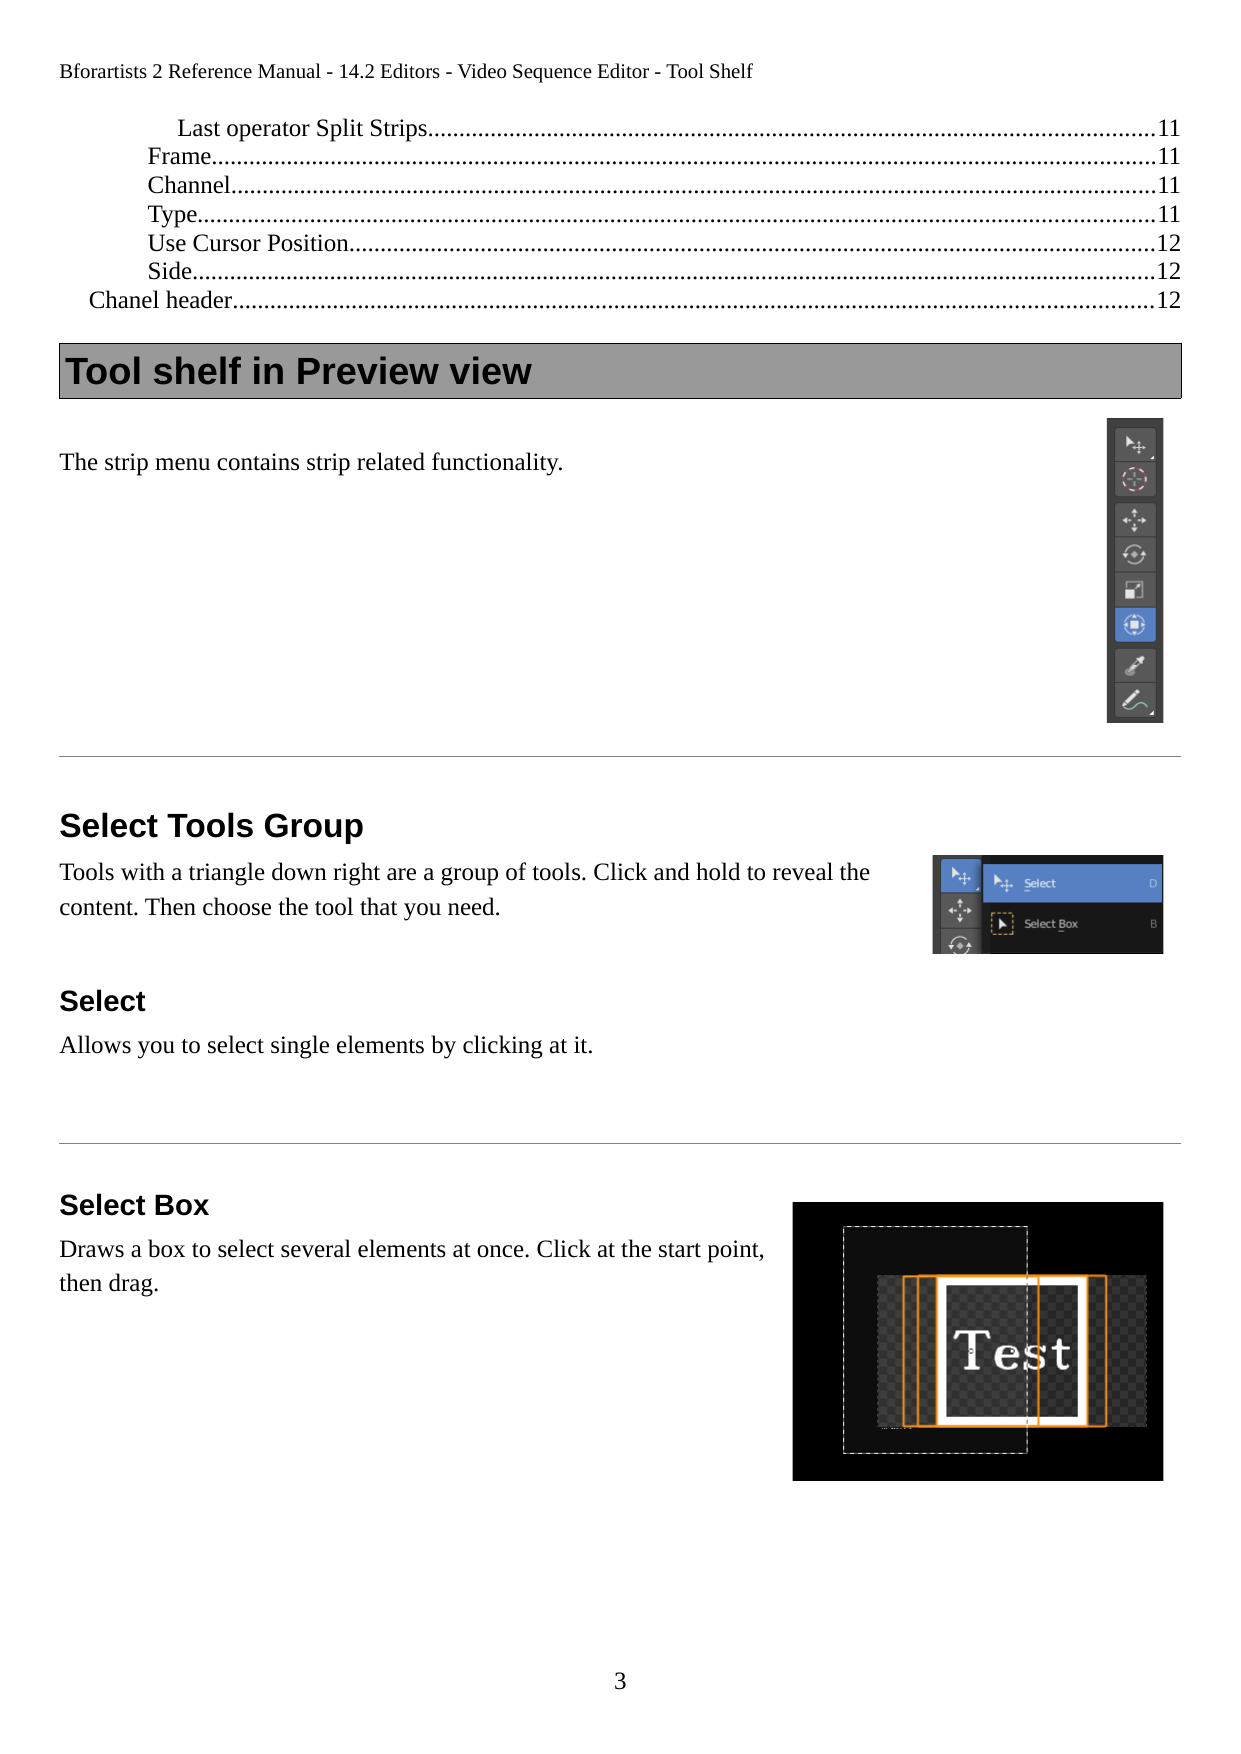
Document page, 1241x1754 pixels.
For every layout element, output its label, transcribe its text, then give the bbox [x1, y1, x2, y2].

text Allows you to select single elements by clicking at it. [59, 1031, 1181, 1059]
text Last operator Split Strips 11 [177, 113, 1181, 141]
text Use Cursor Position 12 [147, 228, 1181, 256]
subtitle Select Box [59, 1187, 1181, 1221]
subtitle Select Tools Group [59, 806, 1181, 845]
text Tools with a triangle down right are a group of tools. Click and hold to reveal the content. Then choose the tool that you need. [59, 857, 932, 921]
text The strip menu contains strip related functionality. [59, 447, 1106, 476]
subtitle Select [59, 984, 1181, 1018]
picture [792, 1202, 1164, 1481]
text Frame 11 [147, 141, 1181, 170]
text Type 11 [147, 199, 1181, 228]
picture [932, 855, 1164, 954]
table_header Tool shelf in Preview view [60, 344, 1181, 398]
text Chanel header 12 [88, 285, 1181, 314]
text Draws a box to select several elements at once. Click at the start point, then drag. [59, 1234, 792, 1297]
picture [1106, 418, 1164, 723]
text Side 12 [147, 256, 1181, 285]
text Channel 11 [147, 170, 1181, 199]
